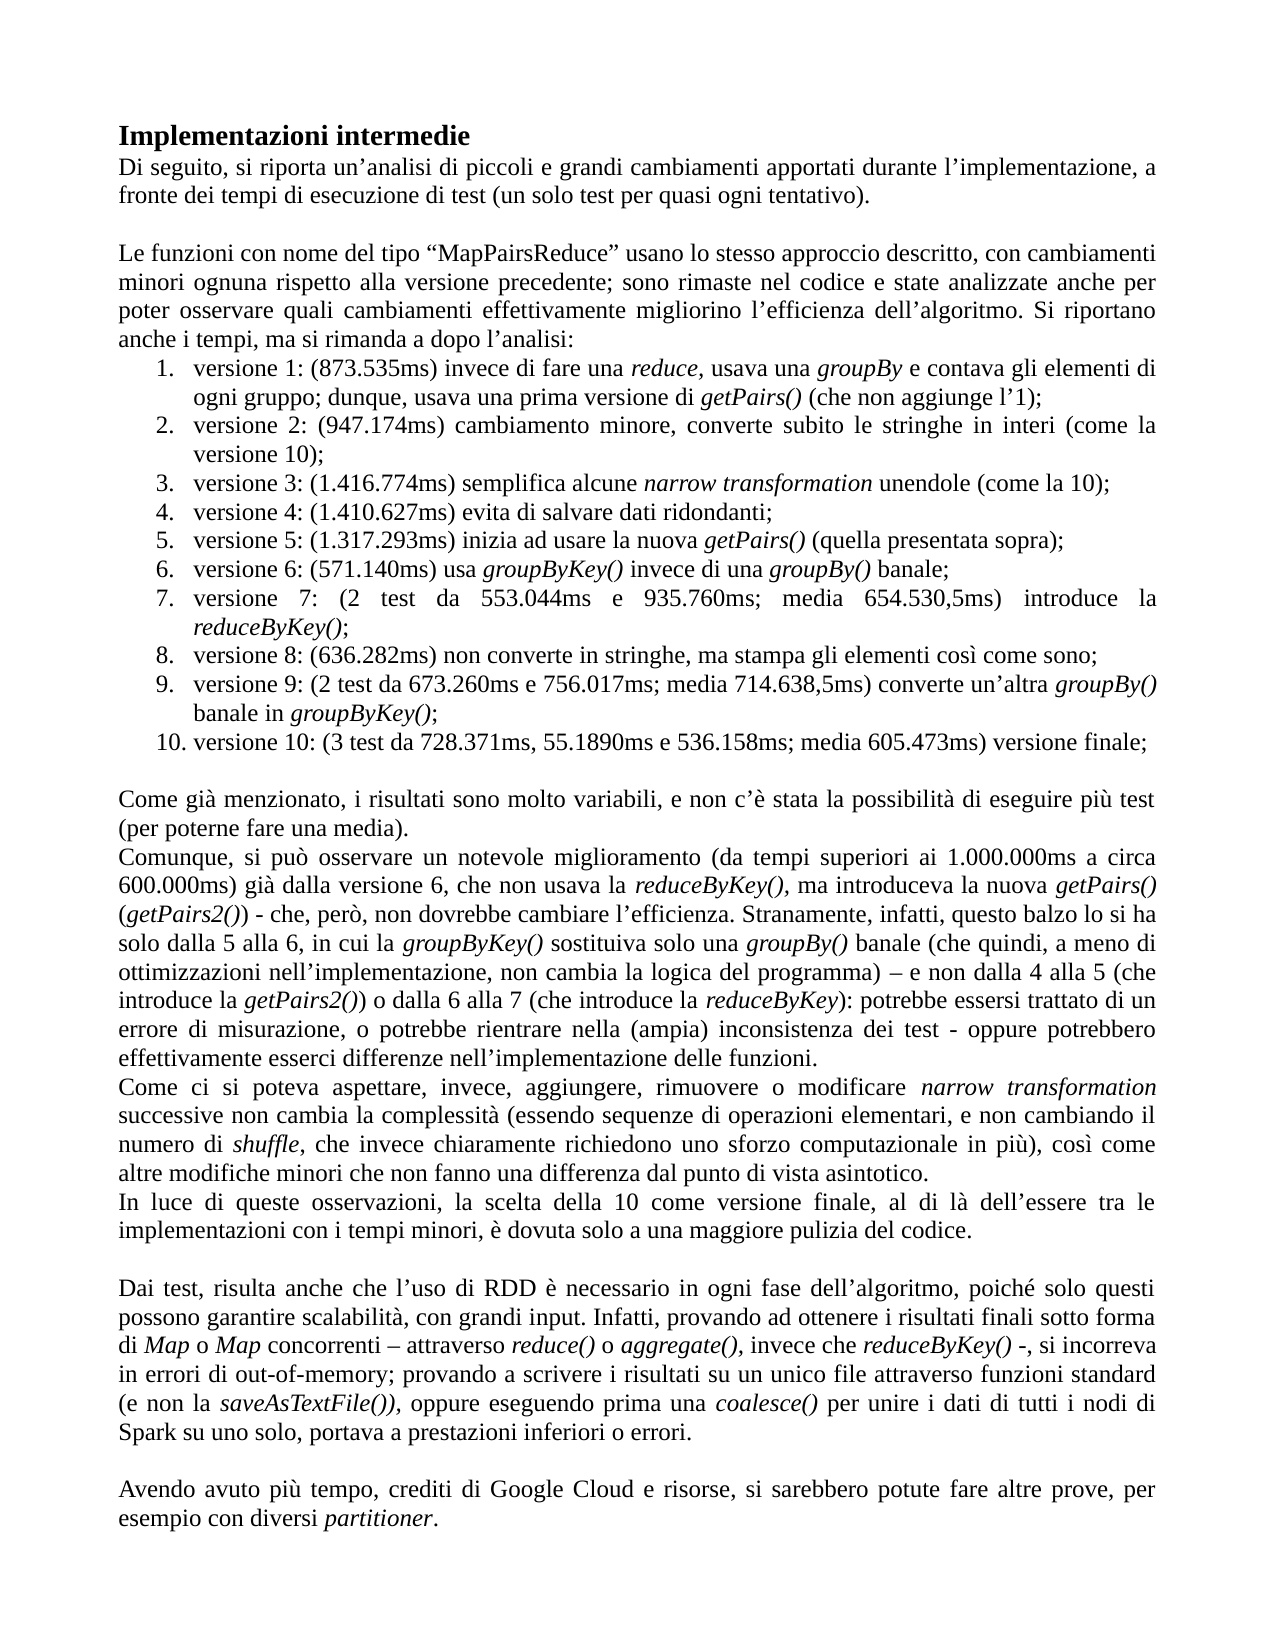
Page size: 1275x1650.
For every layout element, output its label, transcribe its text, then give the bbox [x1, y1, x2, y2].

list versione 3: (1.416.774ms) semplifica alcune narrow transformation unendole (come la 10); [156, 468, 1157, 497]
text In luce di queste osservazioni, la scelta della 10 come versione finale, al di là dell’essere tra le implementazioni con i tempi minori, è dovuta solo a una maggiore pulizia del codice. [118, 1187, 1157, 1244]
list versione 7: (2 test da 553.044ms e 935.760ms; media 654.530,5ms) introduce la reduceByKey(); [156, 583, 1157, 640]
list versione 4: (1.410.627ms) evita di salvare dati ridondanti; [156, 497, 1157, 525]
text Come già menzionato, i risultati sono molto variabili, e non c’è stata la possibilità di eseguire più test (per poterne fare una media). [118, 784, 1157, 842]
text Di seguito, si riporta un’analisi di piccoli e grandi cambiamenti apportati durante l’implementazione, a fronte dei tempi di esecuzione di test (un solo test per quasi ogni tentativo). [118, 152, 1157, 209]
list versione 5: (1.317.293ms) inizia ad usare la nuova getPairs() (quella presentata sopra); [156, 525, 1157, 554]
text Dai test, risulta anche che l’uso di RDD è necessario in ogni fase dell’algoritmo, poiché solo questi possono garantire scalabilità, con grandi input. Infatti, provando ad ottenere i risultati finali sotto forma di Map o Map concorrenti – attraverso reduce() o aggregate(), invece che reduceByKey() -, si incorreva in errori di out-of-memory; provando a scrivere i risultati su un unico file attraverso funzioni standard (e non la saveAsTextFile()), oppure eseguendo prima una coalesce() per unire i dati di tutti i nodi di Spark su uno solo, portava a prestazioni inferiori o errori. [118, 1273, 1157, 1445]
text Avendo avuto più tempo, crediti di Google Cloud e risorse, si sarebbero potute fare altre prove, per esempio con diversi partitioner. [118, 1474, 1157, 1532]
list versione 2: (947.174ms) cambiamento minore, converte subito le stringhe in interi (come la versione 10); [156, 410, 1157, 468]
list versione 6: (571.140ms) usa groupByKey() invece di una groupBy() banale; [156, 554, 1157, 583]
text Come ci si poteva aspettare, invece, aggiungere, rimuovere o modificare narrow transformation successive non cambia la complessità (essendo sequenze di operazioni elementari, e non cambiando il numero di shuffle, che invece chiaramente richiedono uno sforzo computazionale in più), così come altre modifiche minori che non fanno una differenza dal punto di vista asintotico. [118, 1072, 1157, 1187]
list versione 9: (2 test da 673.260ms e 756.017ms; media 714.638,5ms) converte un’altra groupBy() banale in groupByKey(); [156, 669, 1157, 727]
text Comunque, si può osservare un notevole miglioramento (da tempi superiori ai 1.000.000ms a circa 600.000ms) già dalla versione 6, che non usava la reduceByKey(), ma introduceva la nuova getPairs() (getPairs2()) - che, però, non dovrebbe cambiare l’efficienza. Stranamente, infatti, questo balzo lo si ha solo dalla 5 alla 6, in cui la groupByKey() sostituiva solo una groupBy() banale (che quindi, a meno di ottimizzazioni nell’implementazione, non cambia la logica del programma) – e non dalla 4 alla 5 (che introduce la getPairs2()) o dalla 6 alla 7 (che introduce la reduceByKey): potrebbe essersi trattato di un errore di misurazione, o potrebbe rientrare nella (ampia) inconsistenza dei test - oppure potrebbero effettivamente esserci differenze nell’implementazione delle funzioni. [118, 842, 1157, 1072]
text Implementazioni intermedie [118, 118, 1157, 152]
list versione 1: (873.535ms) invece di fare una reduce, usava una groupBy e contava gli elementi di ogni gruppo; dunque, usava una prima versione di getPairs() (che non aggiunge l’1); [156, 353, 1157, 410]
text Le funzioni con nome del tipo “MapPairsReduce” usano lo stesso approccio descritto, con cambiamenti minori ognuna rispetto alla versione precedente; sono rimaste nel codice e state analizzate anche per poter osservare quali cambiamenti effettivamente migliorino l’efficienza dell’algoritmo. Si riportano anche i tempi, ma si rimanda a dopo l’analisi: [118, 238, 1157, 353]
list versione 10: (3 test da 728.371ms, 55.1890ms e 536.158ms; media 605.473ms) versione finale; [156, 727, 1157, 755]
list versione 8: (636.282ms) non converte in stringhe, ma stampa gli elementi così come sono; [156, 640, 1157, 669]
